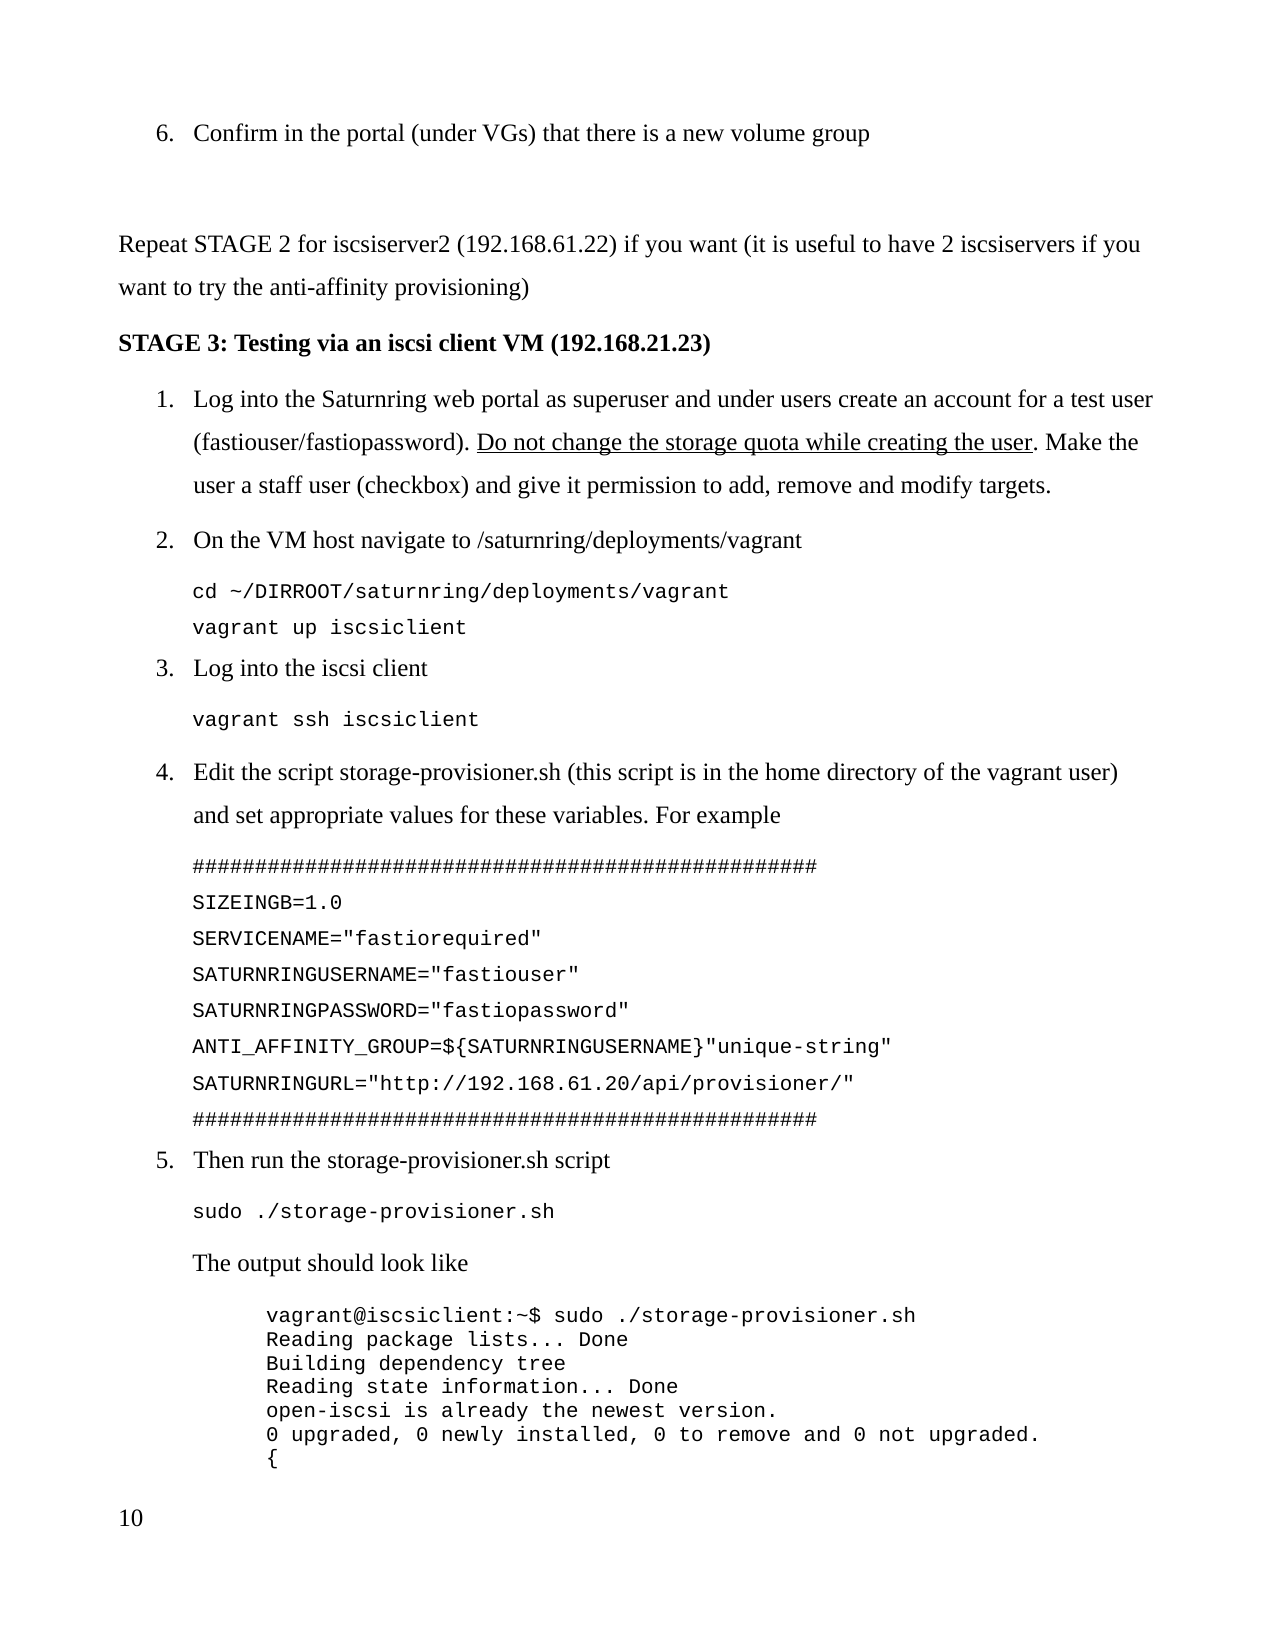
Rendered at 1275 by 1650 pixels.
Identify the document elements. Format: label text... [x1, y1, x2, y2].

text ################################################## [192, 1109, 1157, 1132]
text { [266, 1447, 1157, 1471]
text SERVICENAME="fastiorequired" [192, 928, 1157, 952]
text Repeat STAGE 2 for iscsiserver2 (192.168.61.22) if you want (it is useful to have 2 iscsiservers if you want to try the anti-affinity provisioning) [118, 229, 1157, 301]
list Log into the iscsi client [156, 653, 1157, 682]
text SATURNRINGURL="http://192.168.61.20/api/provisioner/" [192, 1073, 1157, 1096]
text cd ~/DIRROOT/saturnring/deployments/vagrant [44, 581, 1157, 605]
text vagrant@iscsiclient:~$ sudo ./storage-provisioner.sh [266, 1305, 1157, 1329]
text ################################################## [192, 856, 1157, 879]
text The output should look like [118, 1248, 1157, 1278]
list Confirm in the portal (under VGs) that there is a new volume group [156, 118, 1157, 147]
text ANTI_AFFINITY_GROUP=${SATURNRINGUSERNAME}"unique-string" [192, 1037, 1157, 1060]
text open-iscsi is already the newest version. [266, 1400, 1157, 1424]
list On the VM host navigate to /saturnring/deployments/vagrant [156, 526, 1157, 554]
text sudo ./storage-provisioner.sh [118, 1201, 1157, 1224]
list Log into the Saturnring web portal as superuser and under users create an account for a test user (fastiouser/fastiopassword). Do not change the storage quota while creating the user. Make the user a staff user (checkbox) and give it permission to add, remove and modify targets. [156, 384, 1157, 499]
list Edit the script storage-provisioner.sh (this script is in the home directory of the vagrant user) and set appropriate values for these variables. For example [156, 757, 1157, 829]
text vagrant up iscsiclient [44, 617, 1157, 641]
text Building dependency tree [266, 1353, 1157, 1376]
text SIZEINGB=1.0 [192, 892, 1157, 916]
text 0 upgraded, 0 newly installed, 0 to remove and 0 not upgraded. [266, 1424, 1157, 1447]
list Then run the storage-provisioner.sh script [156, 1145, 1157, 1174]
text STAGE 3: Testing via an iscsi client VM (192.168.21.23) [118, 328, 1157, 357]
text vagrant ssh iscsiclient [192, 709, 1157, 733]
text SATURNRINGUSERNAME="fastiouser" [192, 964, 1157, 988]
text Reading state information... Done [266, 1376, 1157, 1400]
text Reading package lists... Done [266, 1329, 1157, 1353]
text SATURNRINGPASSWORD="fastiopassword" [192, 1000, 1157, 1024]
